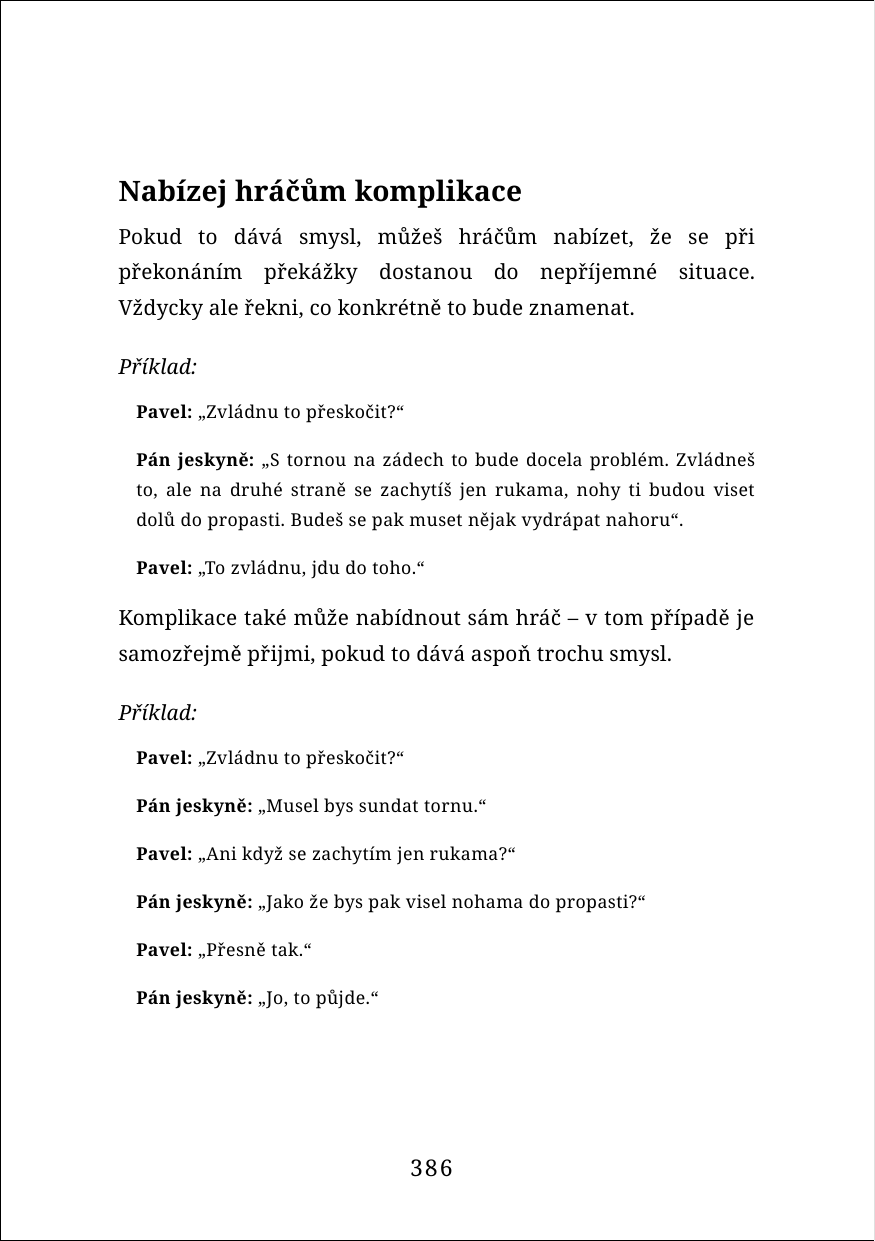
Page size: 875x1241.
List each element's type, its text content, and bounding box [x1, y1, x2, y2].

text Pavel: „Zvládnu to přeskočit?“ [136, 399, 756, 423]
text Pavel: „Zvládnu to přeskočit?“ [136, 746, 756, 770]
subtitle Nabízej hráčům komplikace [118, 172, 756, 210]
text Příklad: [118, 698, 756, 727]
text Pán jeskyně: „Musel bys sundat tornu.“ [136, 793, 756, 818]
text Pavel: „Přesně tak.“ [136, 937, 756, 961]
text Pán jeskyně: „S tornou na zádech to bude docela problém. Zvládneš to, ale na druhé straně se zachytíš jen rukama, nohy ti budou viset dolů do propasti. Budeš se pak muset nějak vydrápat nahoru“. [136, 447, 756, 532]
text Pavel: „To zvládnu, jdu do toho.“ [136, 556, 756, 580]
text Pokud to dává smysl, můžeš hráčům nabízet, že se při překonáním překážky dostanou do nepříjemné situace. Vždycky ale řekni, co konkrétně to bude znamenat. [118, 222, 756, 321]
text Příklad: [118, 352, 756, 381]
text Pavel: „Ani když se zachytím jen rukama?“ [136, 841, 756, 866]
text Pán jeskyně: „Jako že bys pak visel nohama do propasti?“ [136, 889, 756, 913]
text Pán jeskyně: „Jo, to půjde.“ [136, 985, 756, 1009]
text Komplikace také může nabídnout sám hráč – v tom případě je samozřejmě přijmi, pokud to dává aspoň trochu smysl. [118, 603, 756, 667]
